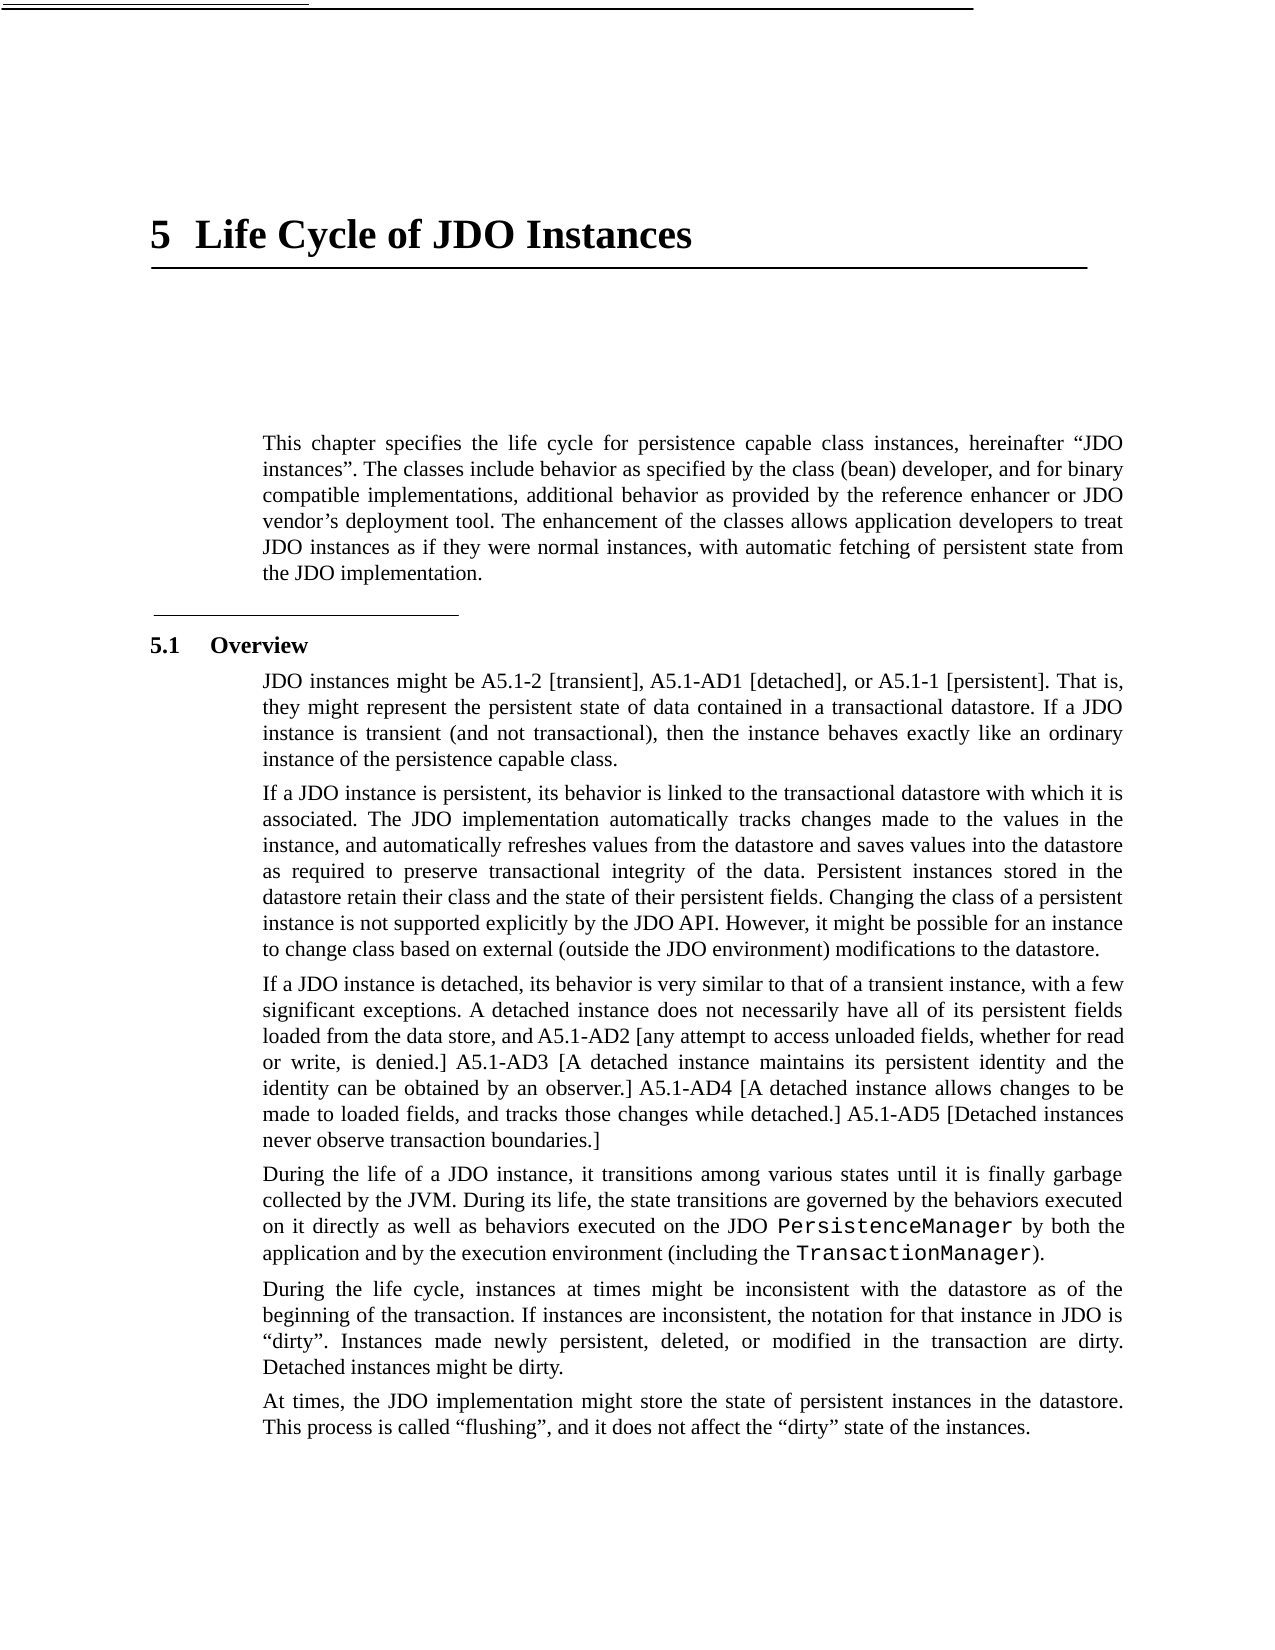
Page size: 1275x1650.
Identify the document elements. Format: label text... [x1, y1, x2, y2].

text This chapter specifies the life cycle for persistence capable class instances, hereinafter “JDO instances”. The classes include behavior as specified by the class (bean) developer, and for binary compatible implementations, additional behavior as provided by the reference enhancer or JDO vendor’s deployment tool. The enhancement of the classes allows application developers to treat JDO instances as if they were normal instances, with automatic fetching of persistent state from the JDO implementation. [262, 429, 1125, 585]
subtitle Overview42 [150, 631, 1125, 658]
subtitle Life Cycle of JDO Instances [150, 210, 1125, 258]
text During the life of a JDO instance, it transitions among various states until it is finally garbage collected by the JVM. During its life, the state transitions are governed by the behaviors executed on it directly as well as behaviors executed on the JDO PersistenceManager by both the application and by the execution environment (including the TransactionManager). [262, 1161, 1125, 1267]
text JDO instances might be A5.1-2 [transient], A5.1-AD1 [detached], or A5.1-1 [persistent]. That is, they might represent the persistent state of data contained in a transactional datastore. If a JDO instance is transient (and not transactional), then the instance behaves exactly like an ordinary instance of the persistence capable class. [262, 667, 1125, 771]
text If a JDO instance is persistent, its behavior is linked to the transactional datastore with which it is associated. The JDO implementation automatically tracks changes made to the values in the instance, and automatically refreshes values from the datastore and saves values into the datastore as required to preserve transactional integrity of the data. Persistent instances stored in the datastore retain their class and the state of their persistent fields. Changing the class of a persistent instance is not supported explicitly by the JDO API. However, it might be possible for an instance to change class based on external (outside the JDO environment) modifications to the datastore. [262, 779, 1125, 962]
text If a JDO instance is detached, its behavior is very similar to that of a transient instance, with a few significant exceptions. A detached instance does not necessarily have all of its persistent fields loaded from the data store, and A5.1-AD2 [any attempt to access unloaded fields, whether for read or write, is denied.] A5.1-AD3 [A detached instance maintains its persistent identity and the identity can be obtained by an observer.] A5.1-AD4 [A detached instance allows changes to be made to loaded fields, and tracks those changes while detached.] A5.1-AD5 [Detached instances never observe transaction boundaries.] [262, 970, 1125, 1152]
text At times, the JDO implementation might store the state of persistent instances in the datastore. This process is called “flushing”, and it does not affect the “dirty” state of the instances. [262, 1387, 1125, 1439]
text During the life cycle, instances at times might be inconsistent with the datastore as of the beginning of the transaction. If instances are inconsistent, the notation for that instance in JDO is “dirty”. Instances made newly persistent, deleted, or modified in the transaction are dirty. Detached instances might be dirty. [262, 1275, 1125, 1379]
